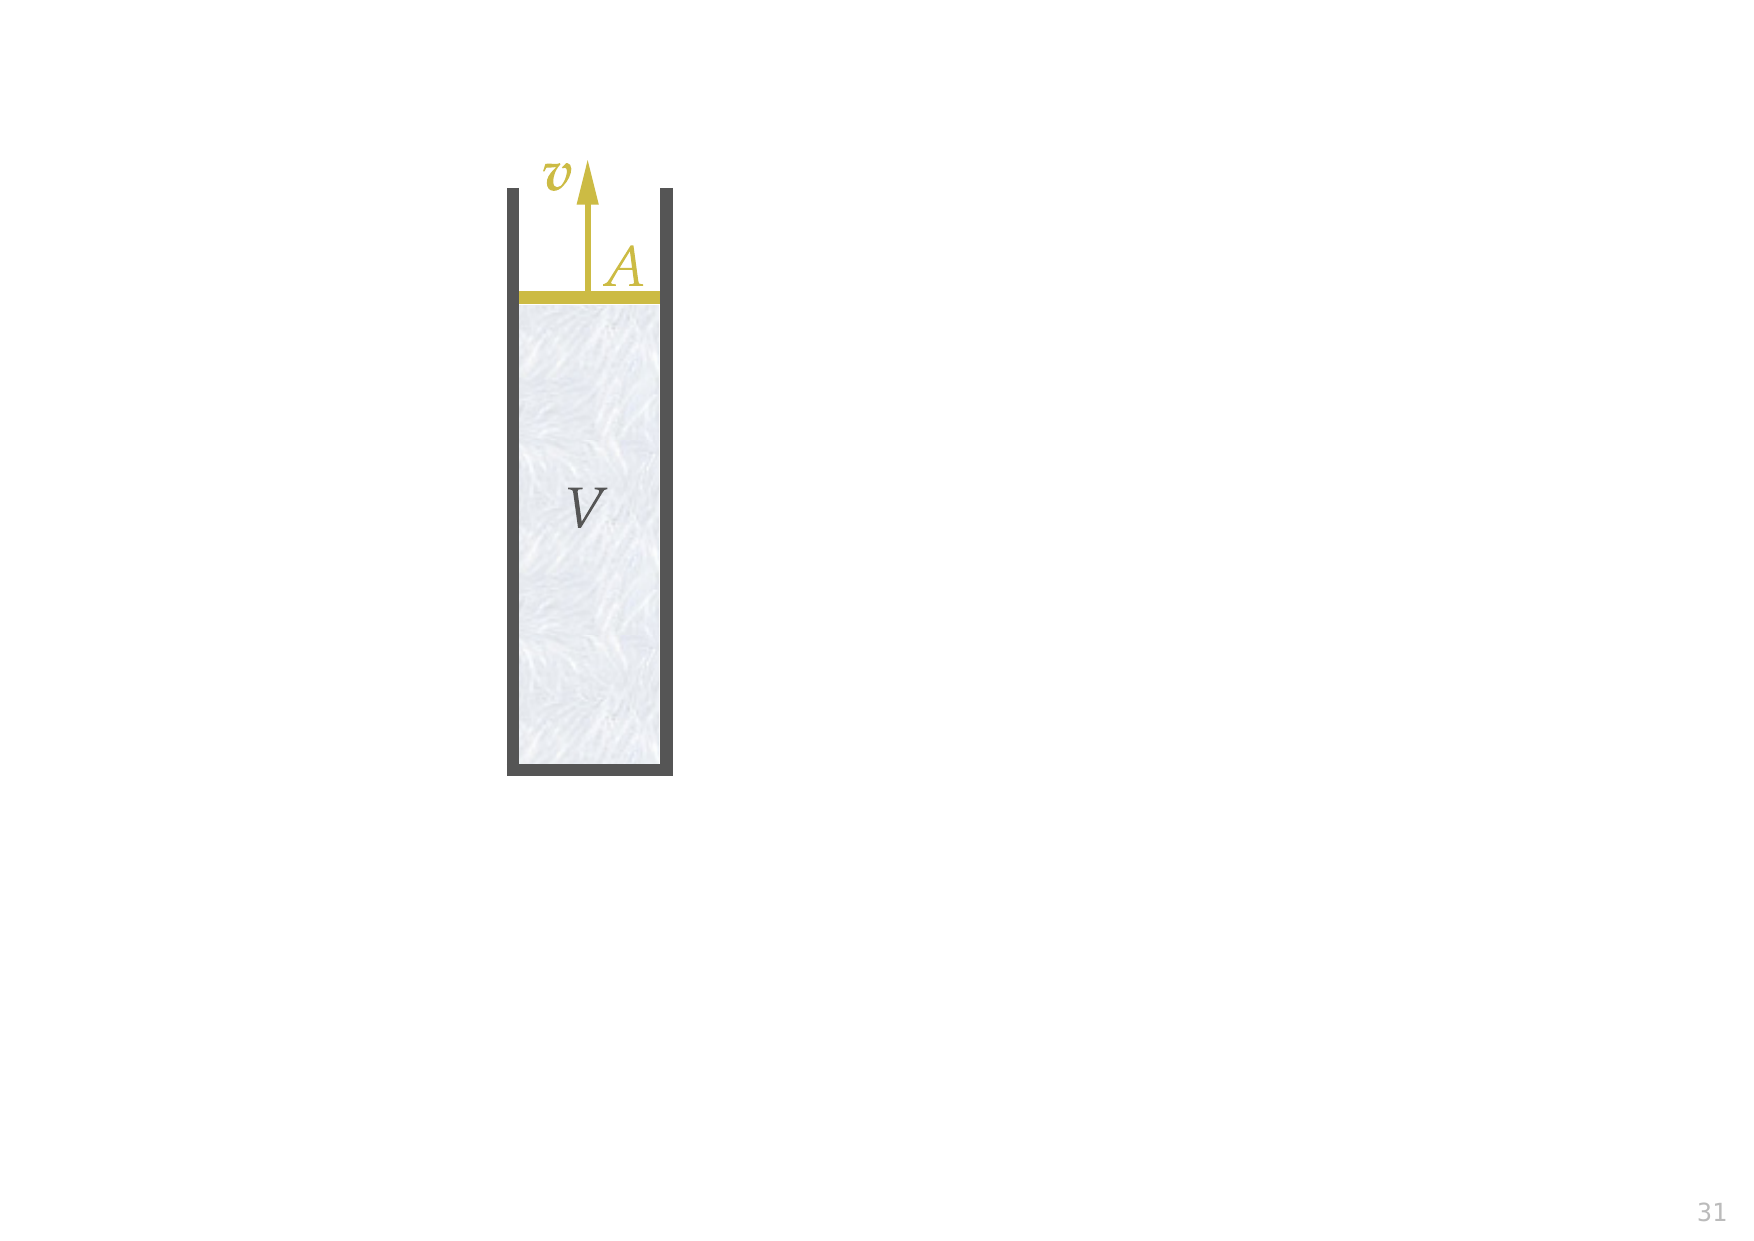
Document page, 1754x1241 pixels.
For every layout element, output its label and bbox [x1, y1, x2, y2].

text_box [519, 305, 660, 764]
text_box [603, 245, 644, 286]
text_box [543, 163, 572, 191]
